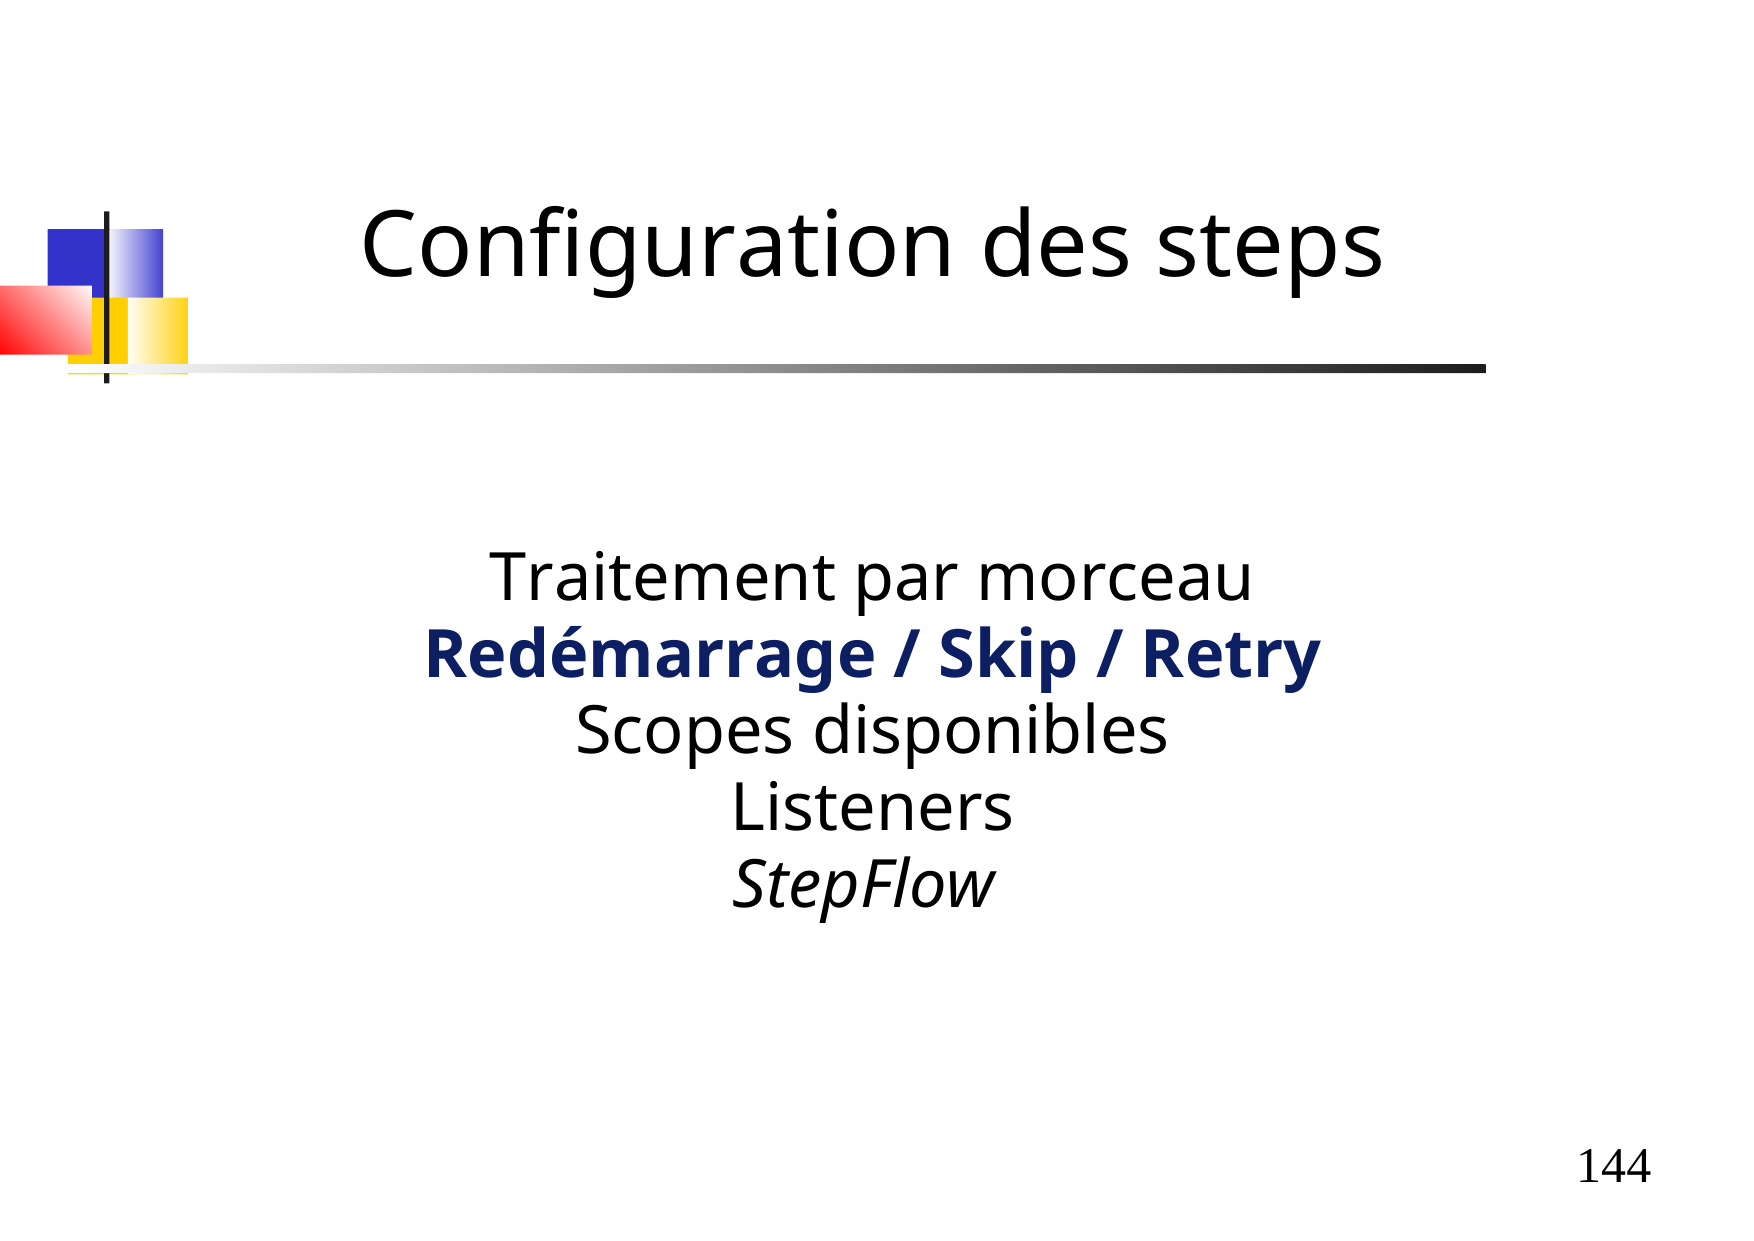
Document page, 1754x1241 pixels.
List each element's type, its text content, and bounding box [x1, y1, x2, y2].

subtitle Traitement par morceau Redémarrage / Skip / Retry Scopes disponibles Listeners StepFlow [179, 371, 1567, 1091]
title Configuration des steps [179, 139, 1567, 351]
